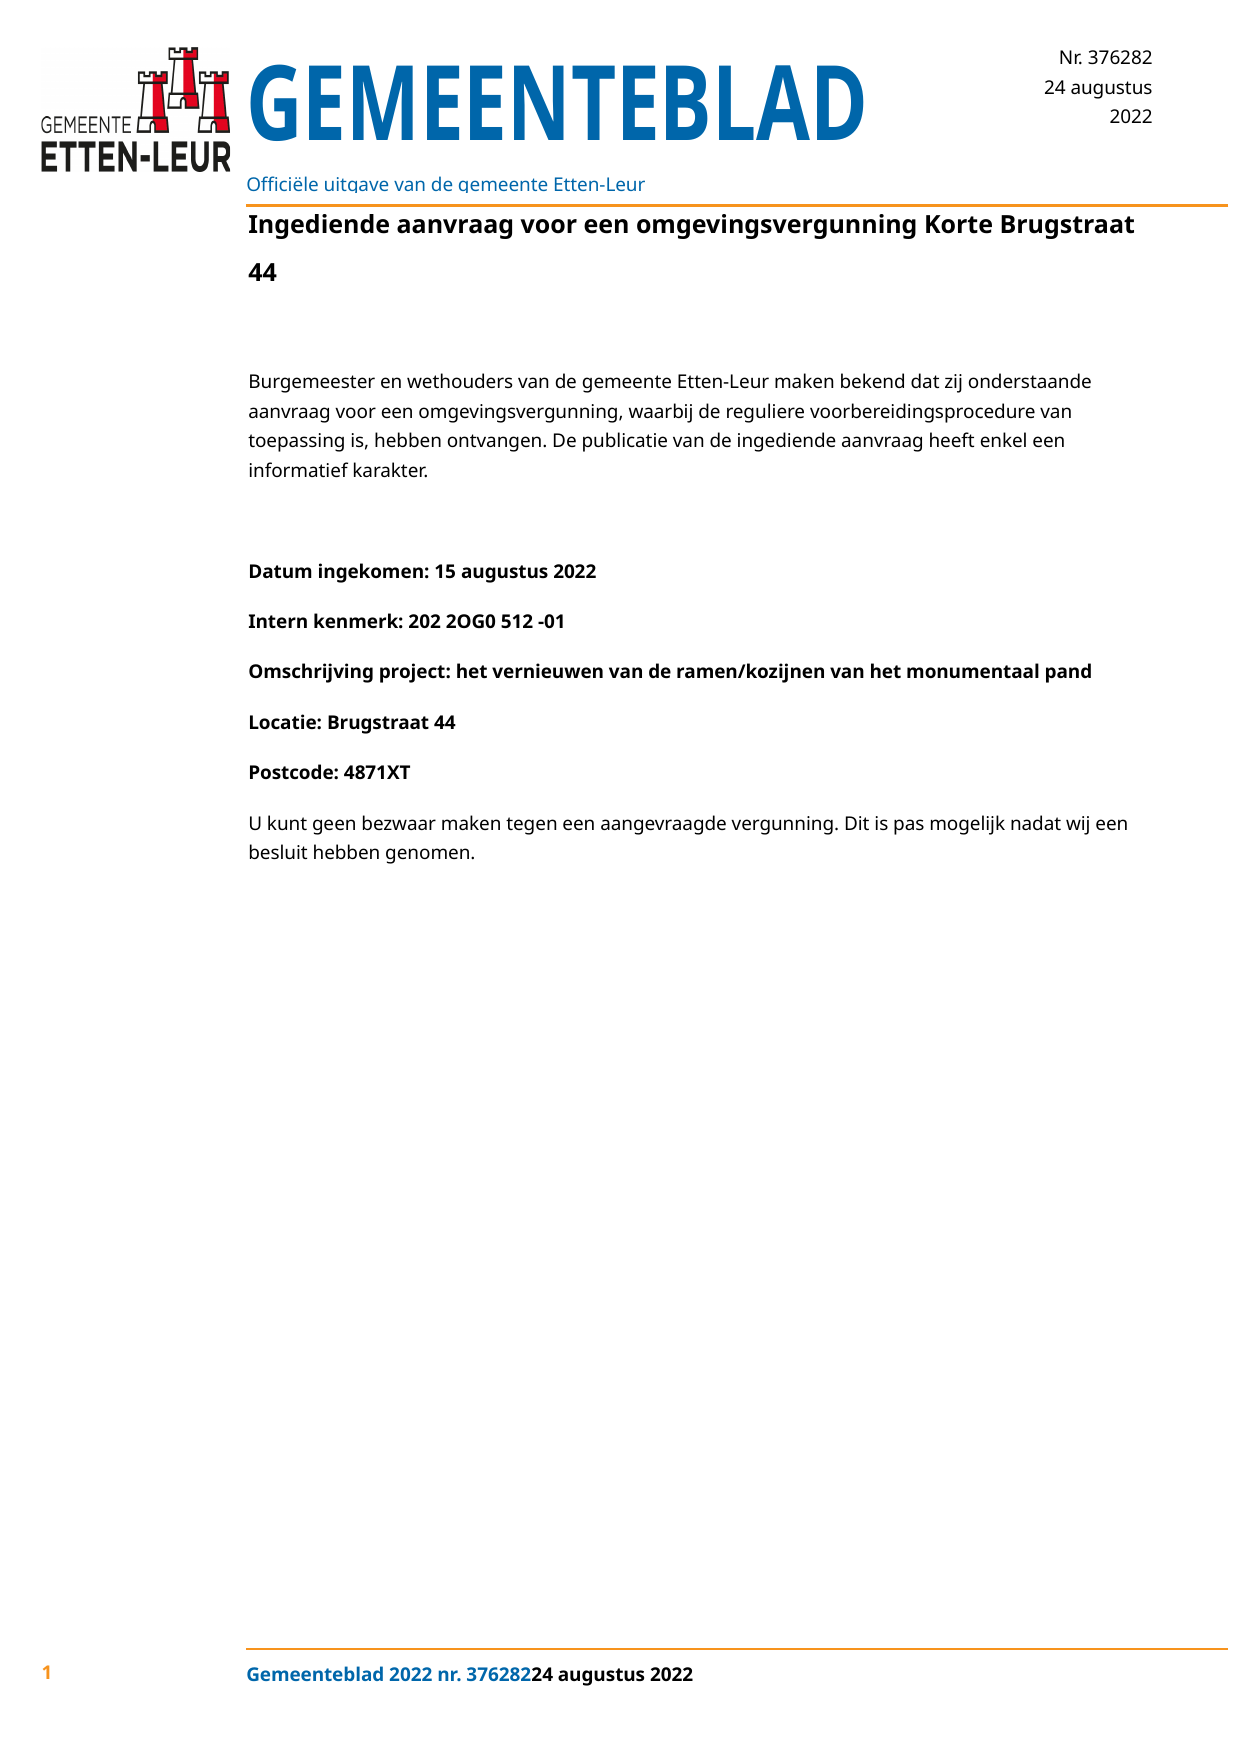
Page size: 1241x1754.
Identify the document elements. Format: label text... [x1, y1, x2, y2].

picture [41, 47, 231, 172]
text Datum ingekomen: 15 augustus 2022 [248, 558, 1152, 584]
text Omschrijving project: het vernieuwen van de ramen/kozijnen van het monumentaal pand [248, 659, 1152, 684]
text Ingediende aanvraag voor een omgevingsvergunning Korte Brugstraat 44 [248, 207, 1152, 288]
text Postcode: 4871XT [248, 759, 1152, 785]
text U kunt geen bezwaar maken tegen een aangevraagde vergunning. Dit is pas mogelijk nadat wij een besluit hebben genomen. [248, 810, 1152, 865]
text Locatie: Brugstraat 44 [248, 709, 1152, 735]
text Intern kenmerk: 202 2OG0 512 -01 [248, 608, 1152, 634]
text Burgemeester en wethouders van de gemeente Etten-Leur maken bekend dat zij onderstaande aanvraag voor een omgevingsvergunning, waarbij de reguliere voorbereidingsprocedure van toepassing is, hebben ontvangen. De publicatie van de ingediende aanvraag heeft enkel een informatief karakter. [248, 368, 1152, 483]
